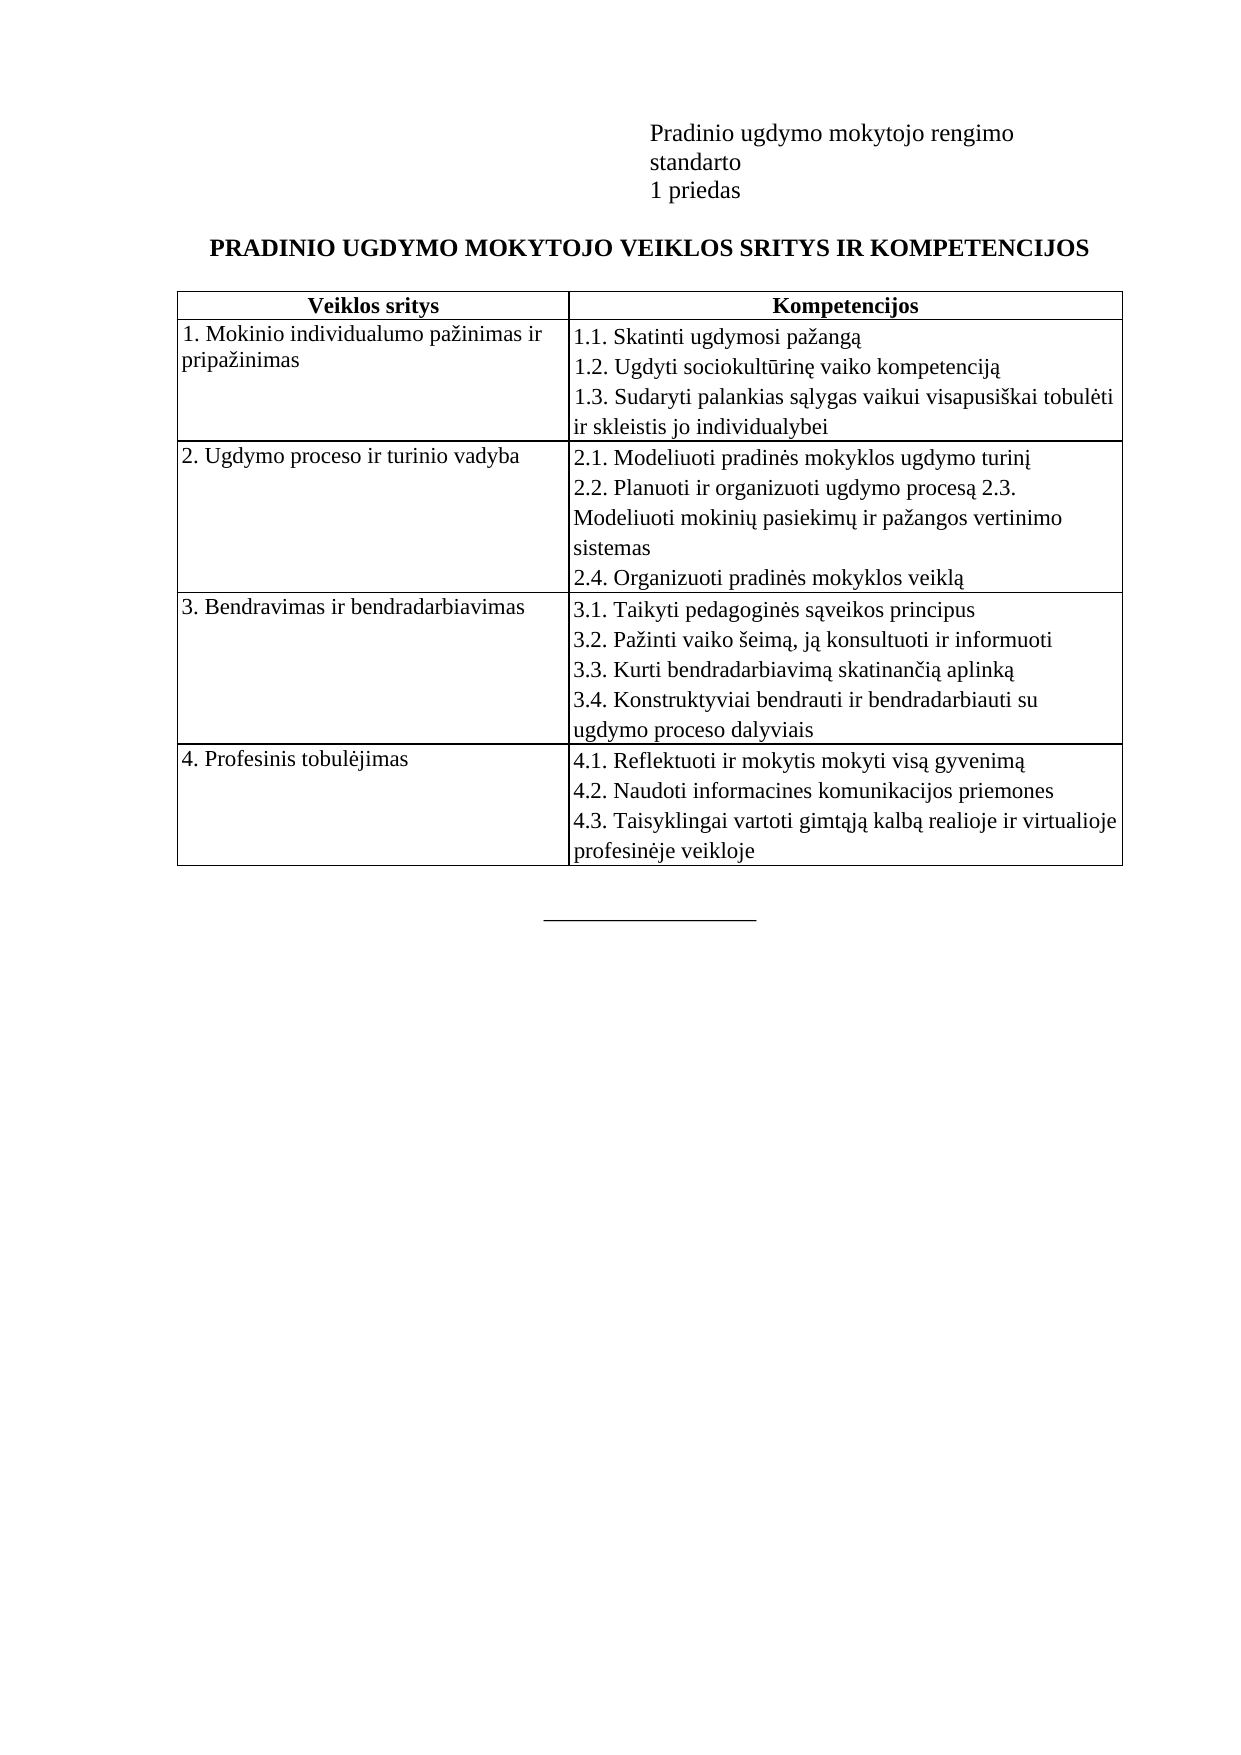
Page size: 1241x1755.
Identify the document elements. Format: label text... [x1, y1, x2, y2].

table_cell 4. Profesinis tobulėjimas [178, 745, 568, 865]
table_cell 3. Bendravimas ir bendradarbiavimas [178, 593, 568, 743]
table_cell 4.1. Reflektuoti ir mokytis mokyti visą gyvenimą 4.2. Naudoti informacines komunikacijos priemones 4.3. Taisyklingai vartoti gimtąją kalbą realioje ir virtualioje profesinėje veikloje [570, 745, 1122, 865]
text _________________ [177, 895, 1122, 924]
table_cell 2. Ugdymo proceso ir turinio vadyba [178, 442, 568, 592]
table_cell 3.1. Taikyti pedagoginės sąveikos principus 3.2. Pažinti vaiko šeimą, ją konsultuoti ir informuoti 3.3. Kurti bendradarbiavimą skatinančią aplinką 3.4. Konstruktyviai bendrauti ir bendradarbiauti su ugdymo proceso dalyviais [570, 593, 1122, 743]
text 1 priedas [649, 176, 1122, 204]
text standarto [649, 147, 1122, 176]
table_cell 1. Mokinio individualumo pažinimas ir pripažinimas [178, 320, 568, 440]
table_header Veiklos sritys [178, 292, 568, 318]
table_cell 1.1. Skatinti ugdymosi pažangą 1.2. Ugdyti sociokultūrinę vaiko kompetenciją 1.3. Sudaryti palankias sąlygas vaikui visapusiškai tobulėti ir skleistis jo individualybei [570, 320, 1122, 440]
table_header Kompetencijos [570, 292, 1122, 318]
table_cell 2.1. Modeliuoti pradinės mokyklos ugdymo turinį 2.2. Planuoti ir organizuoti ugdymo procesą 2.3. Modeliuoti mokinių pasiekimų ir pažangos vertinimo sistemas 2.4. Organizuoti pradinės mokyklos veiklą [570, 442, 1122, 592]
text Pradinio ugdymo mokytojo rengimo [649, 118, 1122, 147]
text PRADINIO UGDYMO MOKYTOJO VEIKLOS SRITYS IR KOMPETENCIJOS [177, 233, 1122, 262]
